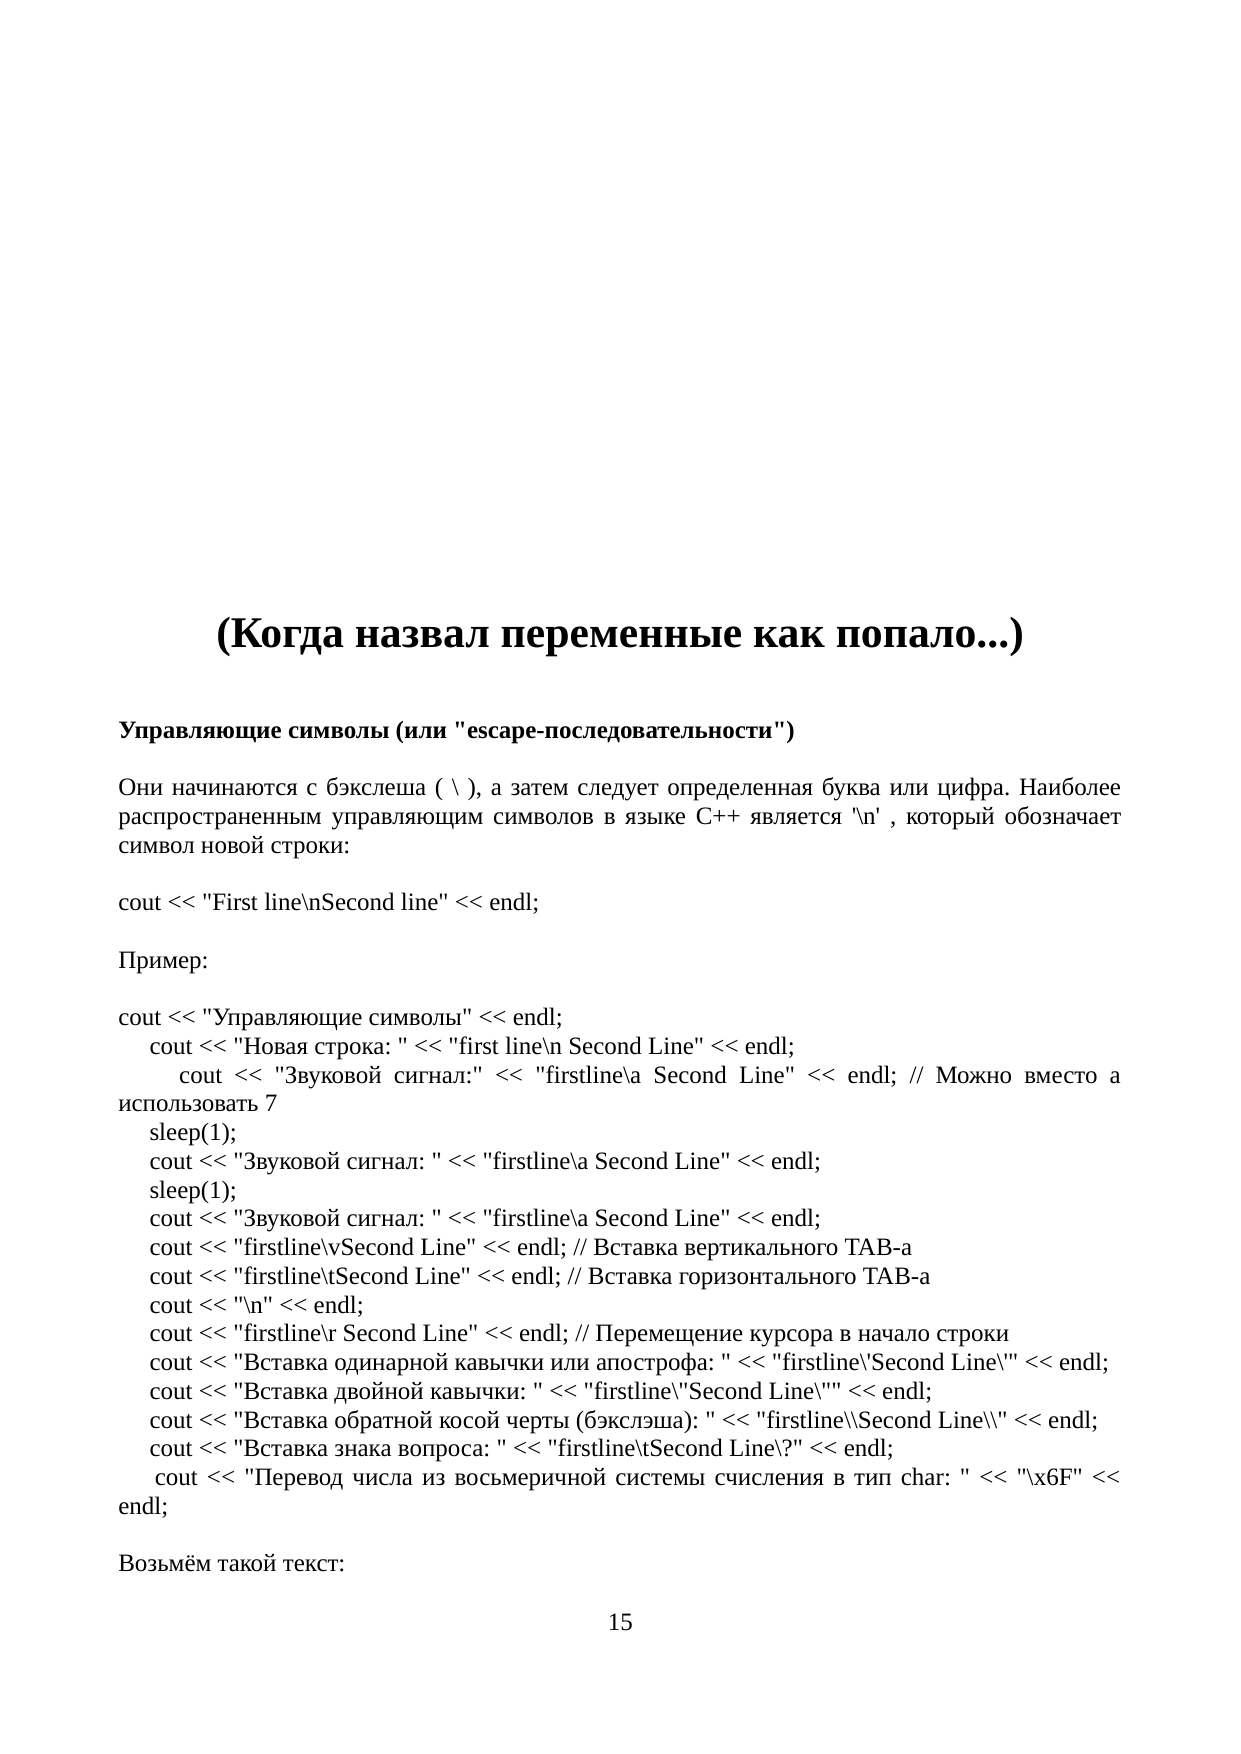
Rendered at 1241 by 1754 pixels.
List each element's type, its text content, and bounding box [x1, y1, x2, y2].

text sleep(1); [118, 1117, 1122, 1146]
text (Когда назвал переменные как попало...) [118, 607, 1122, 657]
text Управляющие символы (или "escape-последовательности") [118, 715, 1122, 743]
text cout << "Новая строка: " << "first line\n Second Line" << endl; [118, 1031, 1122, 1060]
text Они начинаются с бэкслеша ( \ ), а затем следует определенная буква или цифра. Наиболее распространенным управляющим символов в языке С++ является '\n' , который обозначает символ новой строки: [118, 772, 1122, 858]
text cout << "Звуковой сигнал: " << "firstline\a Second Line" << endl; [118, 1203, 1122, 1232]
text Возьмём такой текст: [118, 1548, 1122, 1577]
text sleep(1); [118, 1175, 1122, 1203]
text Пример: [118, 945, 1122, 973]
text cout << "firstline\vSecond Line" << endl; // Вставка вертикального TAB-а [118, 1232, 1122, 1261]
text cout << "Звуковой сигнал: " << "firstline\a Second Line" << endl; [118, 1146, 1122, 1175]
text cout << "Вставка двойной кавычки: " << "firstline\"Second Line\"" << endl; [118, 1376, 1122, 1405]
text cout << "Перевод числа из восьмеричной системы счисления в тип char: " << "\x6F" << endl; [118, 1462, 1122, 1520]
text cout << "firstline\tSecond Line" << endl; // Вставка горизонтального TAB-а [118, 1261, 1122, 1290]
text cout << "First line\nSecond line" << endl; [118, 887, 1122, 916]
text cout << "\n" << endl; [118, 1290, 1122, 1318]
text cout << "Управляющие символы" << endl; [118, 1002, 1122, 1031]
text cout << "Звуковой сигнал:" << "firstline\a Second Line" << endl; // Можно вместо а использовать 7 [118, 1060, 1122, 1117]
text cout << "Вставка одинарной кавычки или апострофа: " << "firstline\'Second Line\'" << endl; [118, 1347, 1122, 1376]
text cout << "Вставка обратной косой черты (бэкслэша): " << "firstline\\Second Line\\" << endl; [118, 1405, 1122, 1433]
text cout << "Вставка знака вопроса: " << "firstline\tSecond Line\?" << endl; [118, 1433, 1122, 1462]
text cout << "firstline\r Second Line" << endl; // Перемещение курсора в начало строки [118, 1318, 1122, 1347]
